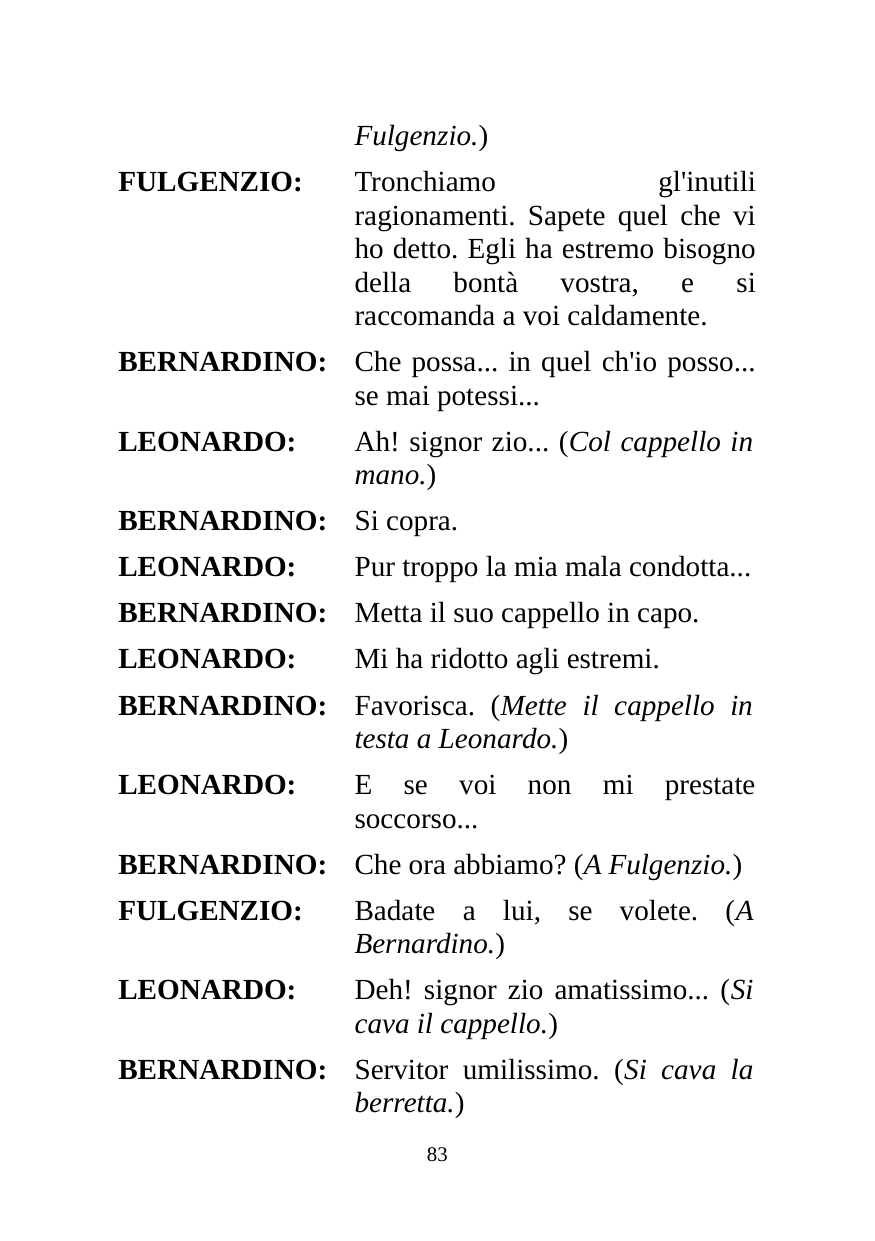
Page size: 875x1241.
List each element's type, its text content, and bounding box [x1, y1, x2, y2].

text FULGENZIO: Tronchiamo gl'inutili ragionamenti. Sapete quel che vi ho detto. Egli ha estremo bisogno della bontà vostra, e si raccomanda a voi caldamente. [118, 164, 756, 332]
text BERNARDINO: Favorisca. (Mette il cappello in testa a Leonardo.) [118, 688, 756, 755]
text LEONARDO: Deh! signor zio amatissimo... (Si cava il cappello.) [118, 972, 756, 1039]
text BERNARDINO: Che possa... in quel ch'io posso... se mai potessi... [118, 344, 756, 411]
text LEONARDO: E se voi non mi prestate soccorso... [118, 767, 756, 834]
text BERNARDINO: Che ora abbiamo? (A Fulgenzio.) [118, 847, 756, 880]
text Fulgenzio.) [118, 118, 756, 152]
text LEONARDO: Ah! signor zio... (Col cappello in mano.) [118, 424, 756, 491]
text BERNARDINO: Metta il suo cappello in capo. [118, 596, 756, 629]
text BERNARDINO: Servitor umilissimo. (Si cava la berretta.) [118, 1052, 756, 1119]
text LEONARDO: Mi ha ridotto agli estremi. [118, 642, 756, 675]
text FULGENZIO: Badate a lui, se volete. (A Bernardino.) [118, 893, 756, 960]
text BERNARDINO: Si copra. [118, 503, 756, 537]
text LEONARDO: Pur troppo la mia mala condotta... [118, 549, 756, 583]
